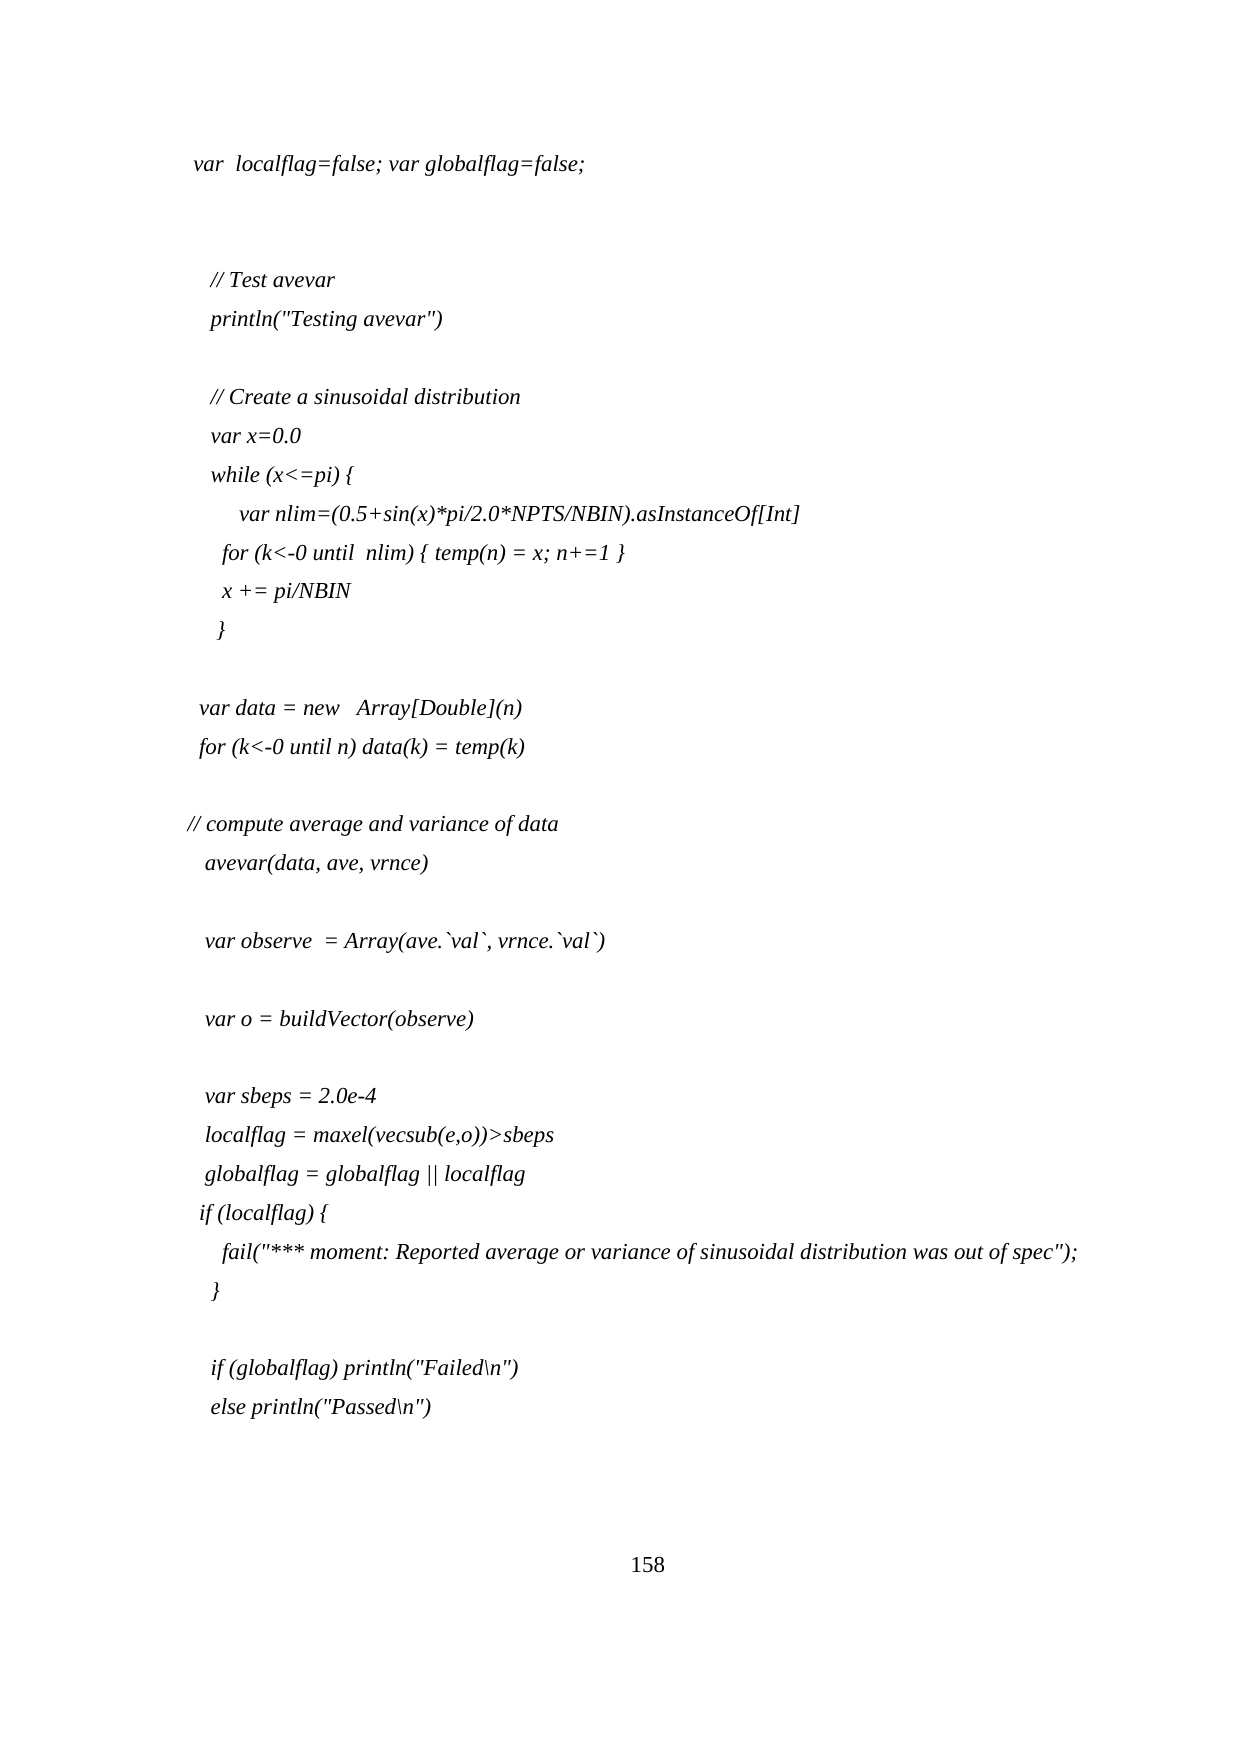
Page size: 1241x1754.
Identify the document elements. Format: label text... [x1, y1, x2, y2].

text for (k<-0 until n) data(k) = temp(k) [187, 733, 1108, 759]
text // Create a sinusoidal distribution [187, 383, 1108, 409]
text println("Testing avevar") [187, 305, 1108, 332]
text // compute average and variance of data [187, 811, 1108, 837]
text while (x<=pi) { [187, 461, 1108, 487]
text if (globalflag) println("Failed\n") [187, 1354, 1108, 1381]
text globalflag = globalflag || localflag [187, 1160, 1108, 1187]
text var o = buildVector(observe) [187, 1005, 1108, 1031]
text } [187, 1277, 1108, 1303]
text var localflag=false; var globalflag=false; [187, 150, 1108, 176]
text fail("*** moment: Reported average or variance of sinusoidal distribution was out of spec"); [187, 1238, 1108, 1264]
text var sbeps = 2.0e-4 [187, 1082, 1108, 1109]
text for (k<-0 until nlim) { temp(n) = x; n+=1 } [187, 538, 1108, 565]
text } [187, 616, 1108, 643]
text avevar(data, ave, vrnce) [187, 849, 1108, 876]
text localflag = maxel(vecsub(e,o))>sbeps [187, 1121, 1108, 1148]
text // Test avevar [187, 267, 1108, 293]
text var nlim=(0.5+sin(x)*pi/2.0*NPTS/NBIN).asInstanceOf[Int] [187, 500, 1108, 526]
text var data = new Array[Double](n) [187, 694, 1108, 720]
text var observe = Array(ave.`val`, vrnce.`val`) [187, 927, 1108, 953]
text if (localflag) { [187, 1199, 1108, 1225]
text x += pi/NBIN [187, 577, 1108, 604]
text else println("Passed\n") [187, 1393, 1108, 1420]
text var x=0.0 [187, 422, 1108, 448]
